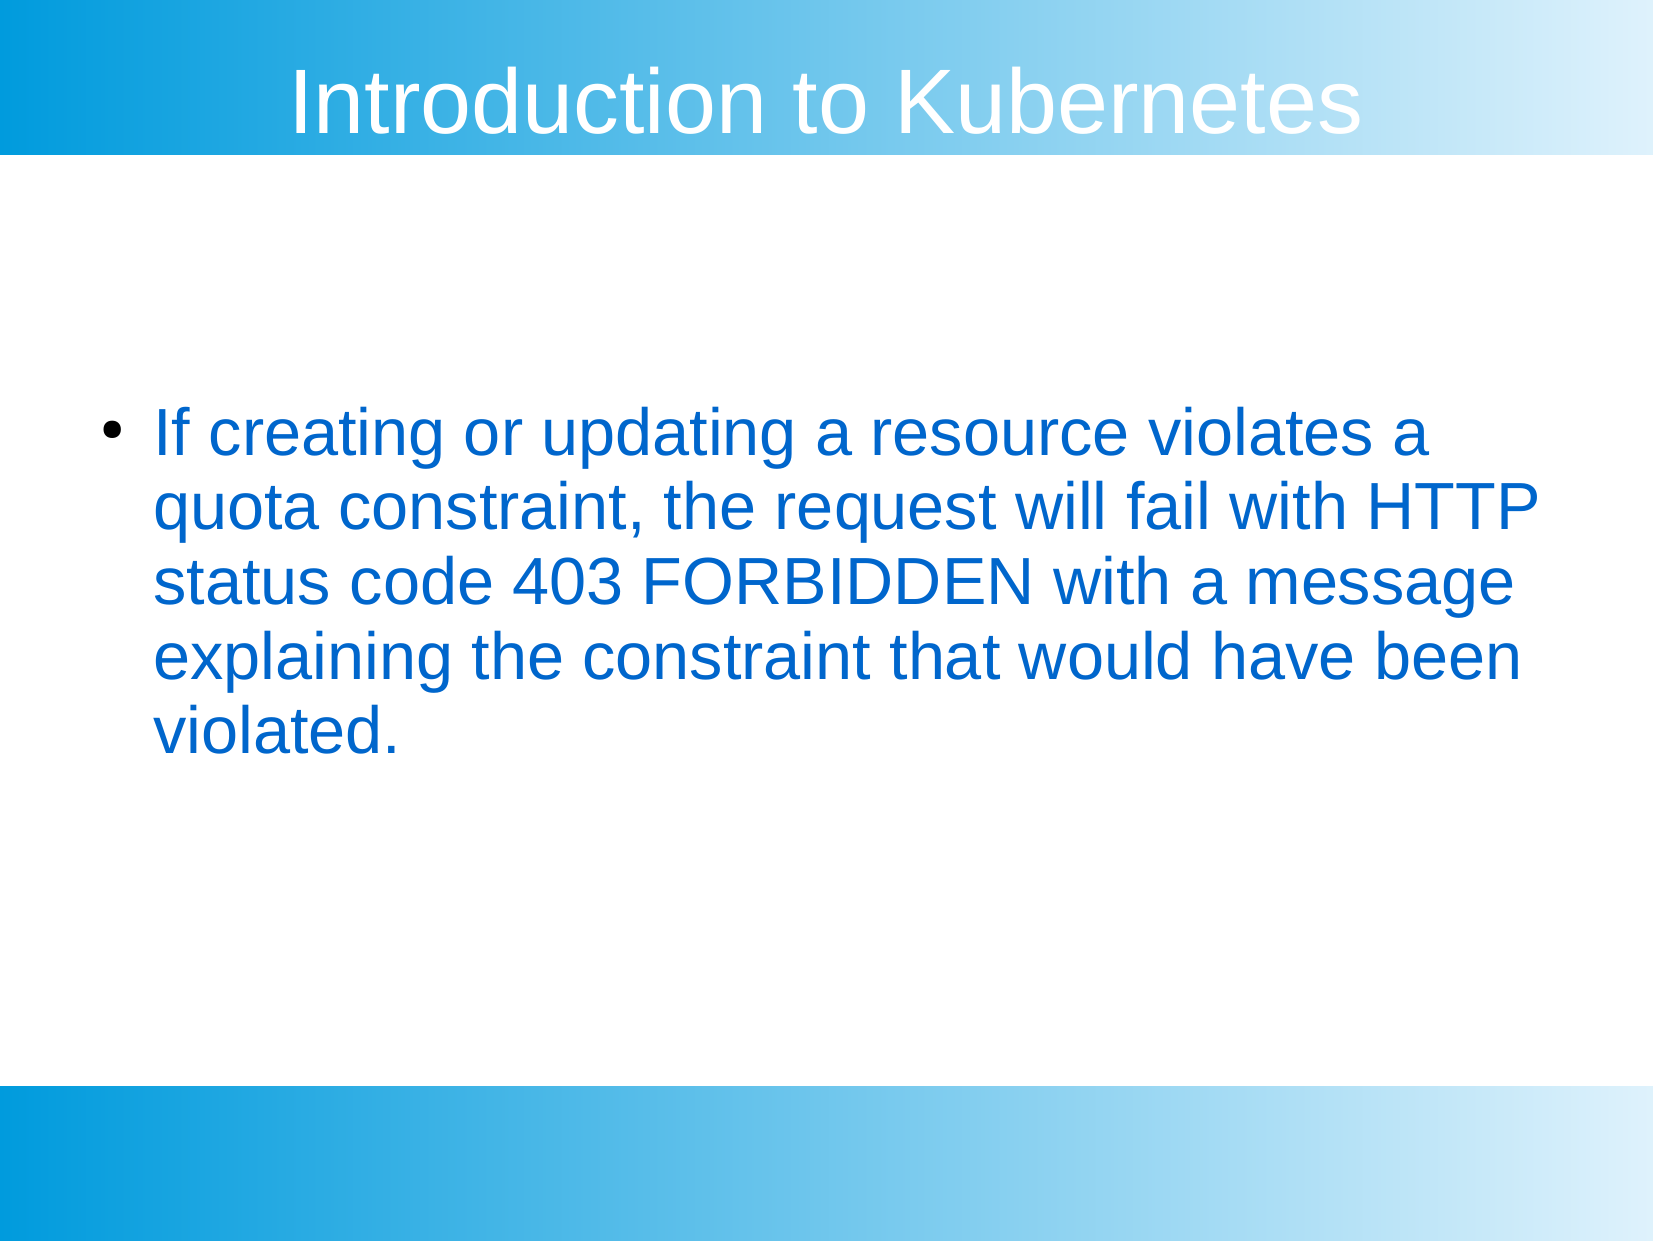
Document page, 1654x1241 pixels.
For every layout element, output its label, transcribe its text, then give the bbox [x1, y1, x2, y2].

list If creating or updating a resource violates a quota constraint, the request will fail with HTTP status code 403 FORBIDDEN with a message explaining the constraint that would have been violated. [82, 290, 1571, 756]
title Introduction to Kubernetes [82, 49, 1571, 155]
